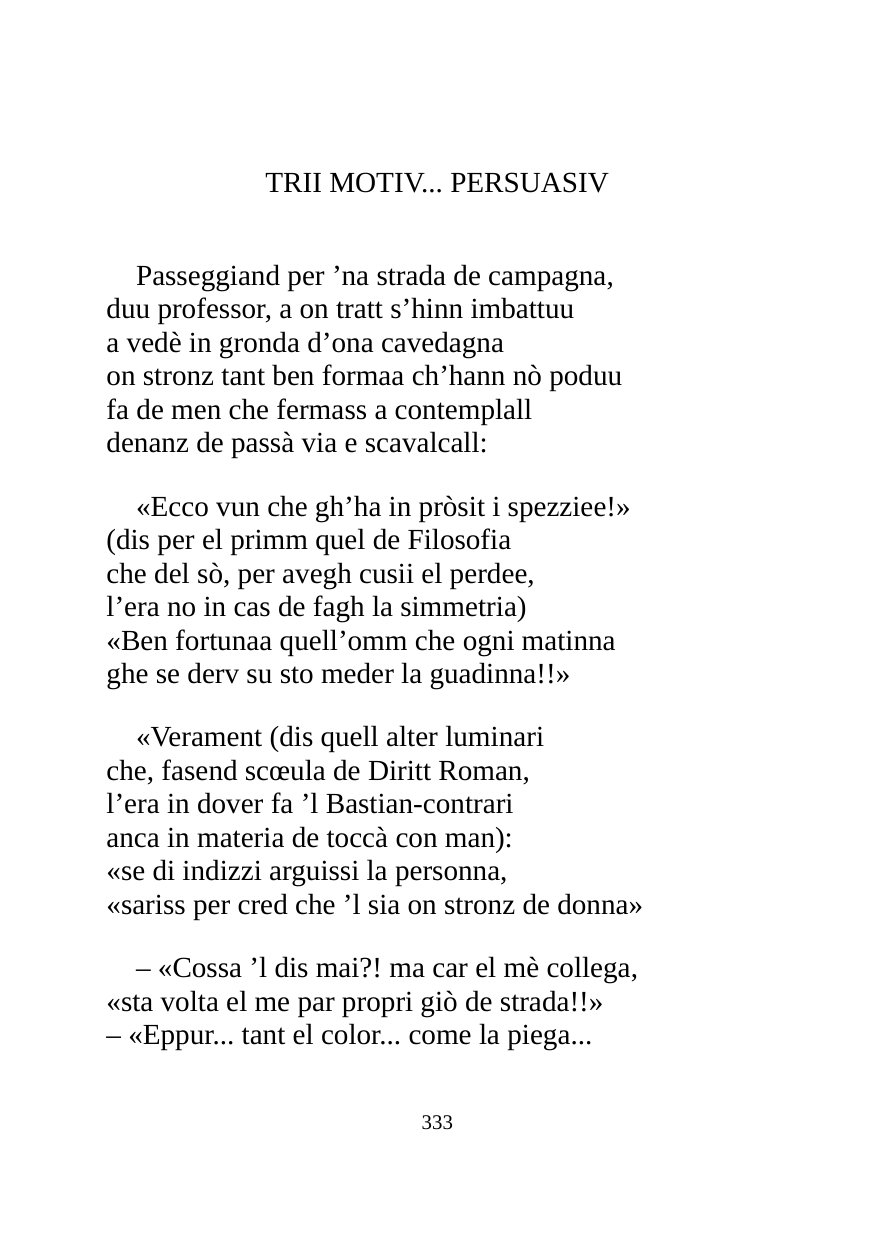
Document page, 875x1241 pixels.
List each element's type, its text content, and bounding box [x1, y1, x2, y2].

text – «Cossa ’l dis mai?! ma car el mè collega, «sta volta el me par propri giò de strada!!» – «Eppur... tant el color... come la piega... [106, 950, 768, 1051]
text «Verament (dis quell alter luminari che, fasend scœula de Diritt Roman, l’era in dover fa ’l Bastian-contrari anca in materia de toccà con man): «se di indizzi arguissi la personna, «sariss per cred che ’l sia on stronz de donna» [106, 719, 768, 921]
text Passeggiand per ’na strada de campagna, duu professor, a on tratt s’hinn imbattuu a vedè in gronda d’ona cavedagna on stronz tant ben formaa ch’hann nò poduu fa de men che fermass a contemplall denanz de passà via e scavalcall: [106, 258, 768, 459]
text «Ecco vun che gh’ha in pròsit i spezziee!» (dis per el primm quel de Filosofia che del sò, per avegh cusii el perdee, l’era no in cas de fagh la simmetria) «Ben fortunaa quell’omm che ogni matinna ghe se derv su sto meder la guadinna!!» [106, 489, 768, 690]
subtitle TRII MOTIV... PERSUASIV [106, 165, 768, 199]
